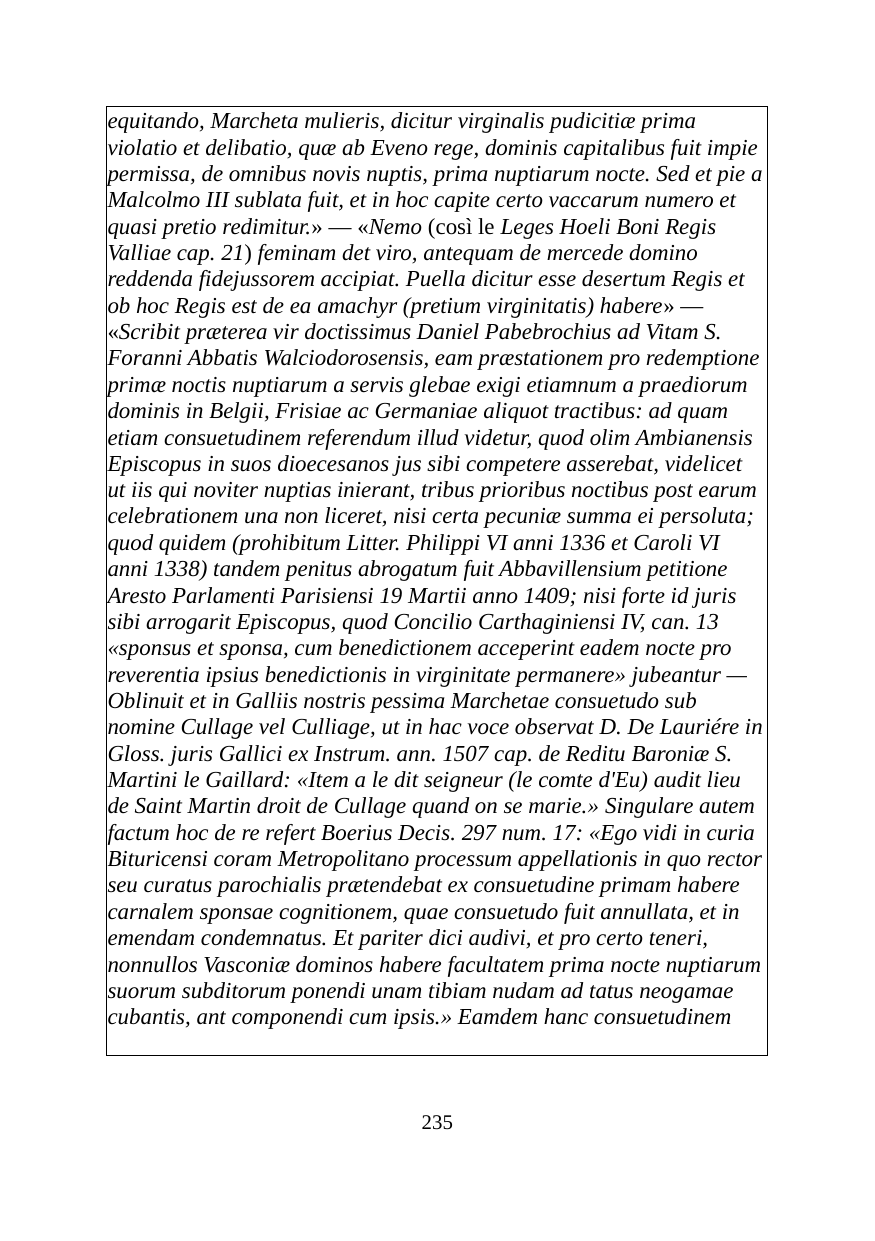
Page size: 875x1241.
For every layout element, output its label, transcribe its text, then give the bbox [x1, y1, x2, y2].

text equitando, Marcheta mulieris, dicitur virginalis pudicitiæ prima violatio et delibatio, quæ ab Eveno rege, dominis capitalibus fuit impie permissa, de omnibus novis nuptis, prima nuptiarum nocte. Sed et pie a Malcolmo III sublata fuit, et in hoc capite certo vaccarum numero et quasi pretio redimitur.» — «Nemo (così le Leges Hoeli Boni Regis Valliae cap. 21) feminam det viro, antequam de mercede domino reddenda fidejussorem accipiat. Puella dicitur esse desertum Regis et ob hoc Regis est de ea amachyr (pretium virginitatis) habere» — «Scribit præterea vir doctissimus Daniel Pabebrochius ad Vitam S. Foranni Abbatis Walciodorosensis, eam præstationem pro redemptione primæ noctis nuptiarum a servis glebae exigi etiamnum a praediorum dominis in Belgii, Frisiae ac Germaniae aliquot tractibus: ad quam etiam consuetudinem referendum illud videtur, quod olim Ambianensis Episcopus in suos dioecesanos jus sibi competere asserebat, videlicet ut iis qui noviter nuptias inierant, tribus prioribus noctibus post earum celebrationem una non liceret, nisi certa pecuniæ summa ei persoluta; quod quidem (prohibitum Litter. Philippi VI anni 1336 et Caroli VI anni 1338) tandem penitus abrogatum fuit Abbavillensium petitione Aresto Parlamenti Parisiensi 19 Martii anno 1409; nisi forte id juris sibi arrogarit Episcopus, quod Concilio Carthaginiensi IV, can. 13 «sponsus et sponsa, cum benedictionem acceperint eadem nocte pro reverentia ipsius benedictionis in virginitate permanere» jubeantur — Oblinuit et in Galliis nostris pessima Marchetae consuetudo sub nomine Cullage vel Culliage, ut in hac voce observat D. De Lauriére in Gloss. juris Gallici ex Instrum. ann. 1507 cap. de Reditu Baroniæ S. Martini le Gaillard: «Item a le dit seigneur (le comte d'Eu) audit lieu de Saint Martin droit de Cullage quand on se marie.» Singulare autem factum hoc de re refert Boerius Decis. 297 num. 17: «Ego vidi in curia Bituricensi coram Metropolitano processum appellationis in quo rector seu curatus parochialis prætendebat ex consuetudine primam habere carnalem sponsae cognitionem, quae consuetudo fuit annullata, et in emendam condemnatus. Et pariter dici audivi, et pro certo teneri, nonnullos Vasconiæ dominos habere facultatem prima nocte nuptiarum suorum subditorum ponendi unam tibiam nudam ad tatus neogamae cubantis, ant componendi cum ipsis.» Eamdem hanc consuetudinem [107, 107, 767, 1055]
